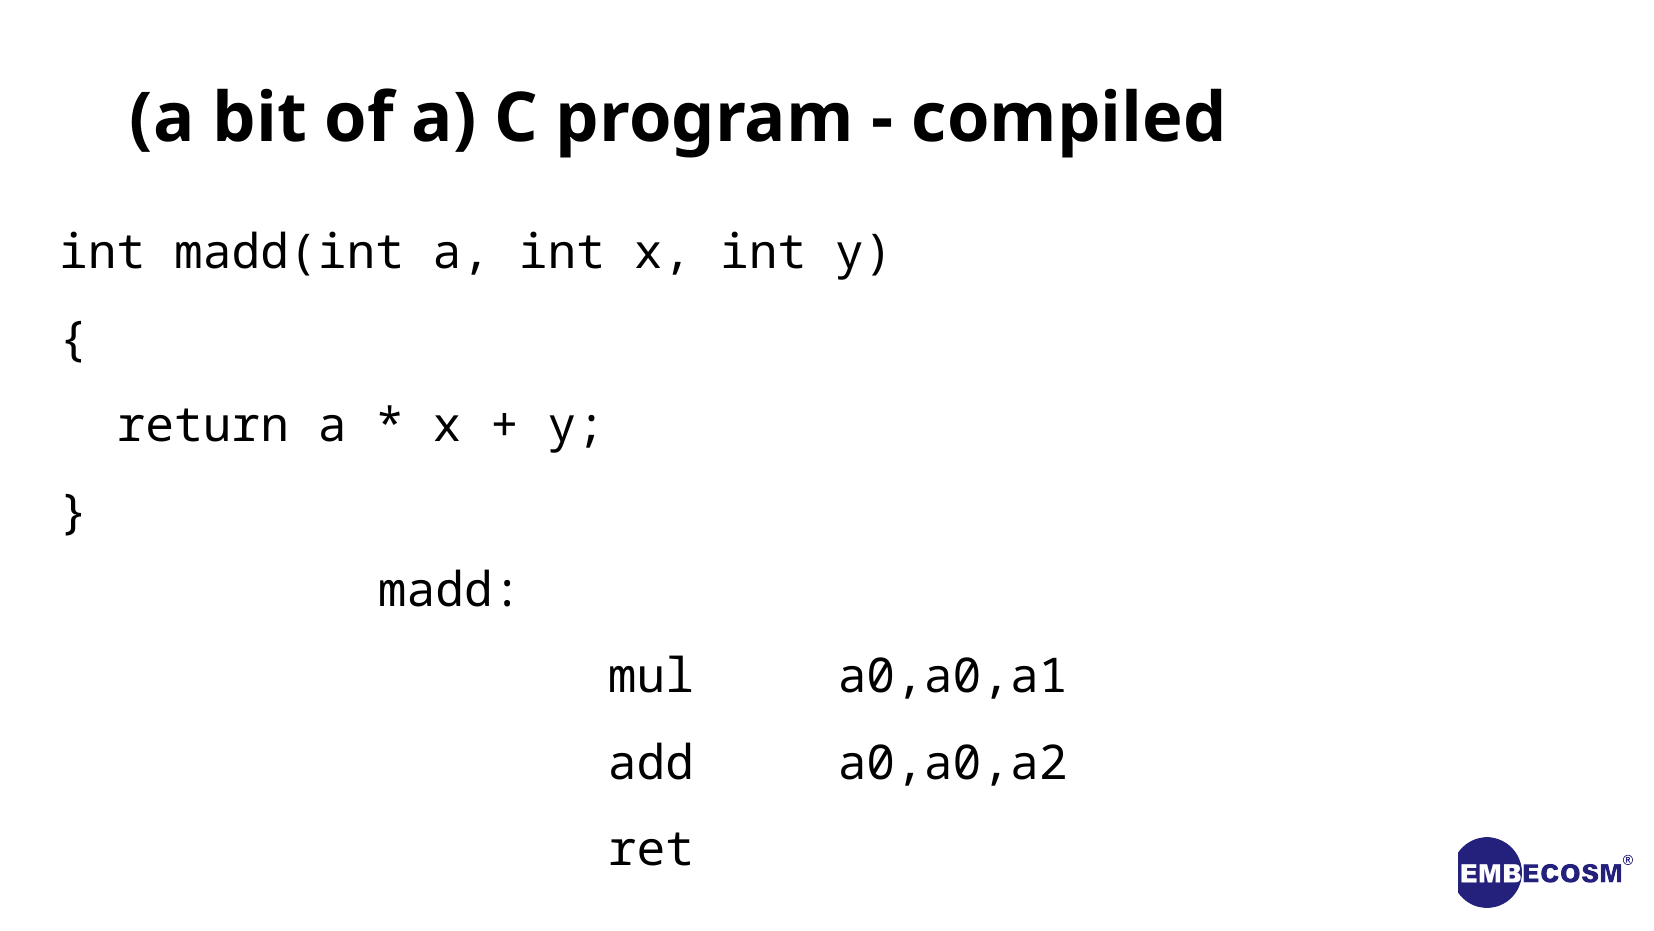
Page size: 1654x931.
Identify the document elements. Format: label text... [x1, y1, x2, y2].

list madd: mul a0,a0,a1 add a0,a0,a2 ret [377, 555, 1288, 881]
list int madd(int a, int x, int y) { return a * x + y; } [59, 217, 969, 544]
picture [1458, 837, 1633, 908]
title (a bit of a) C program - compiled [129, 37, 1571, 193]
